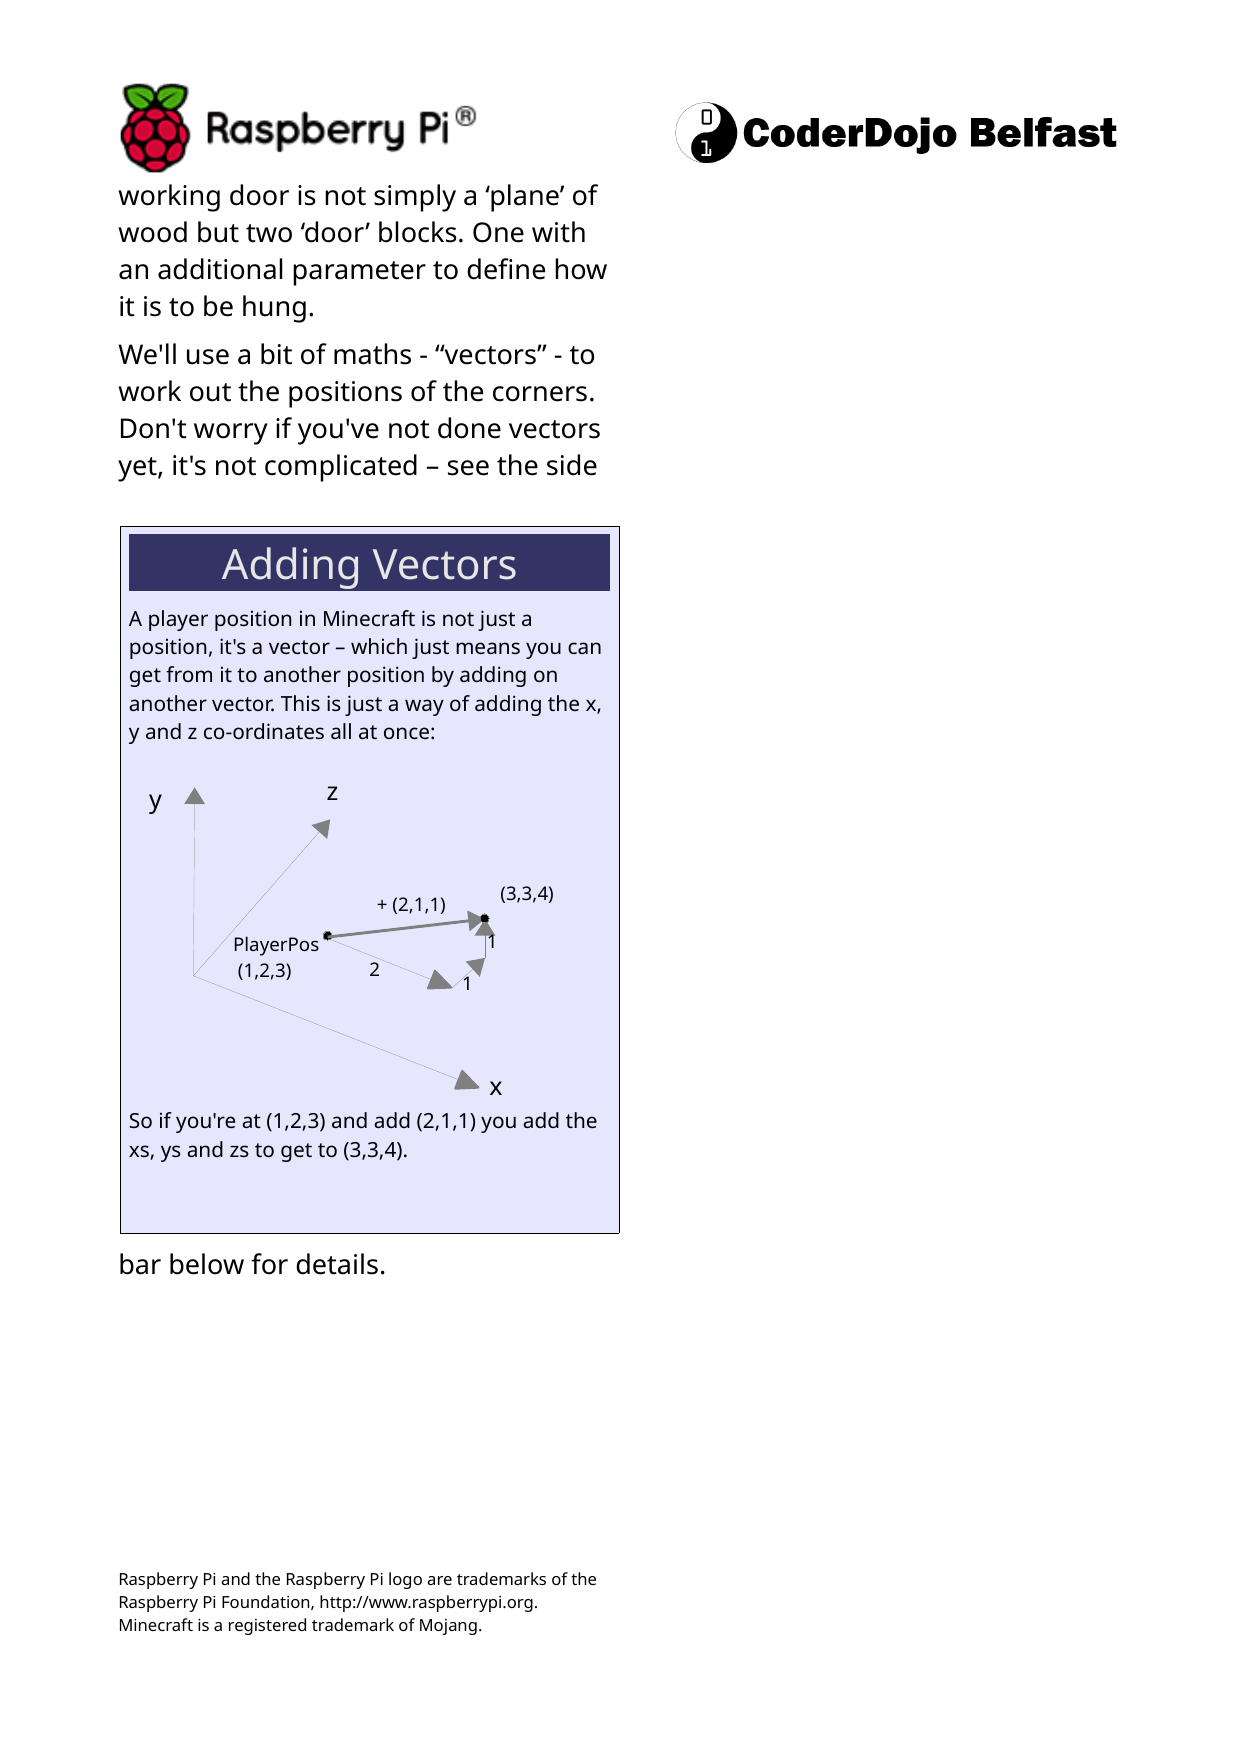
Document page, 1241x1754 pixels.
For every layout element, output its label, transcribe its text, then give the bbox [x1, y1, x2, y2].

text So if you're at (1,2,3) and add (2,1,1) you add the xs, ys and zs to get to (3,3,4). [129, 758, 610, 1197]
text A player position in Minecraft is not just a position, it's a vector – which just means you can get from it to another position by adding on another vector. This is just a way of adding the x, y and z co-ordinates all at once: [129, 604, 610, 746]
picture [672, 100, 1125, 166]
text working door is not simply a ‘plane’ of wood but two ‘door’ blocks. One with an additional parameter to define how it is to be hung. [118, 176, 614, 324]
text Adding Vectors [129, 534, 610, 591]
picture [119, 82, 478, 175]
text We'll use a bit of maths - “vectors” - to work out the positions of the corners. Don't worry if you've not done vectors yet, it's not complicated – see the side bar below for details. [118, 336, 614, 1282]
